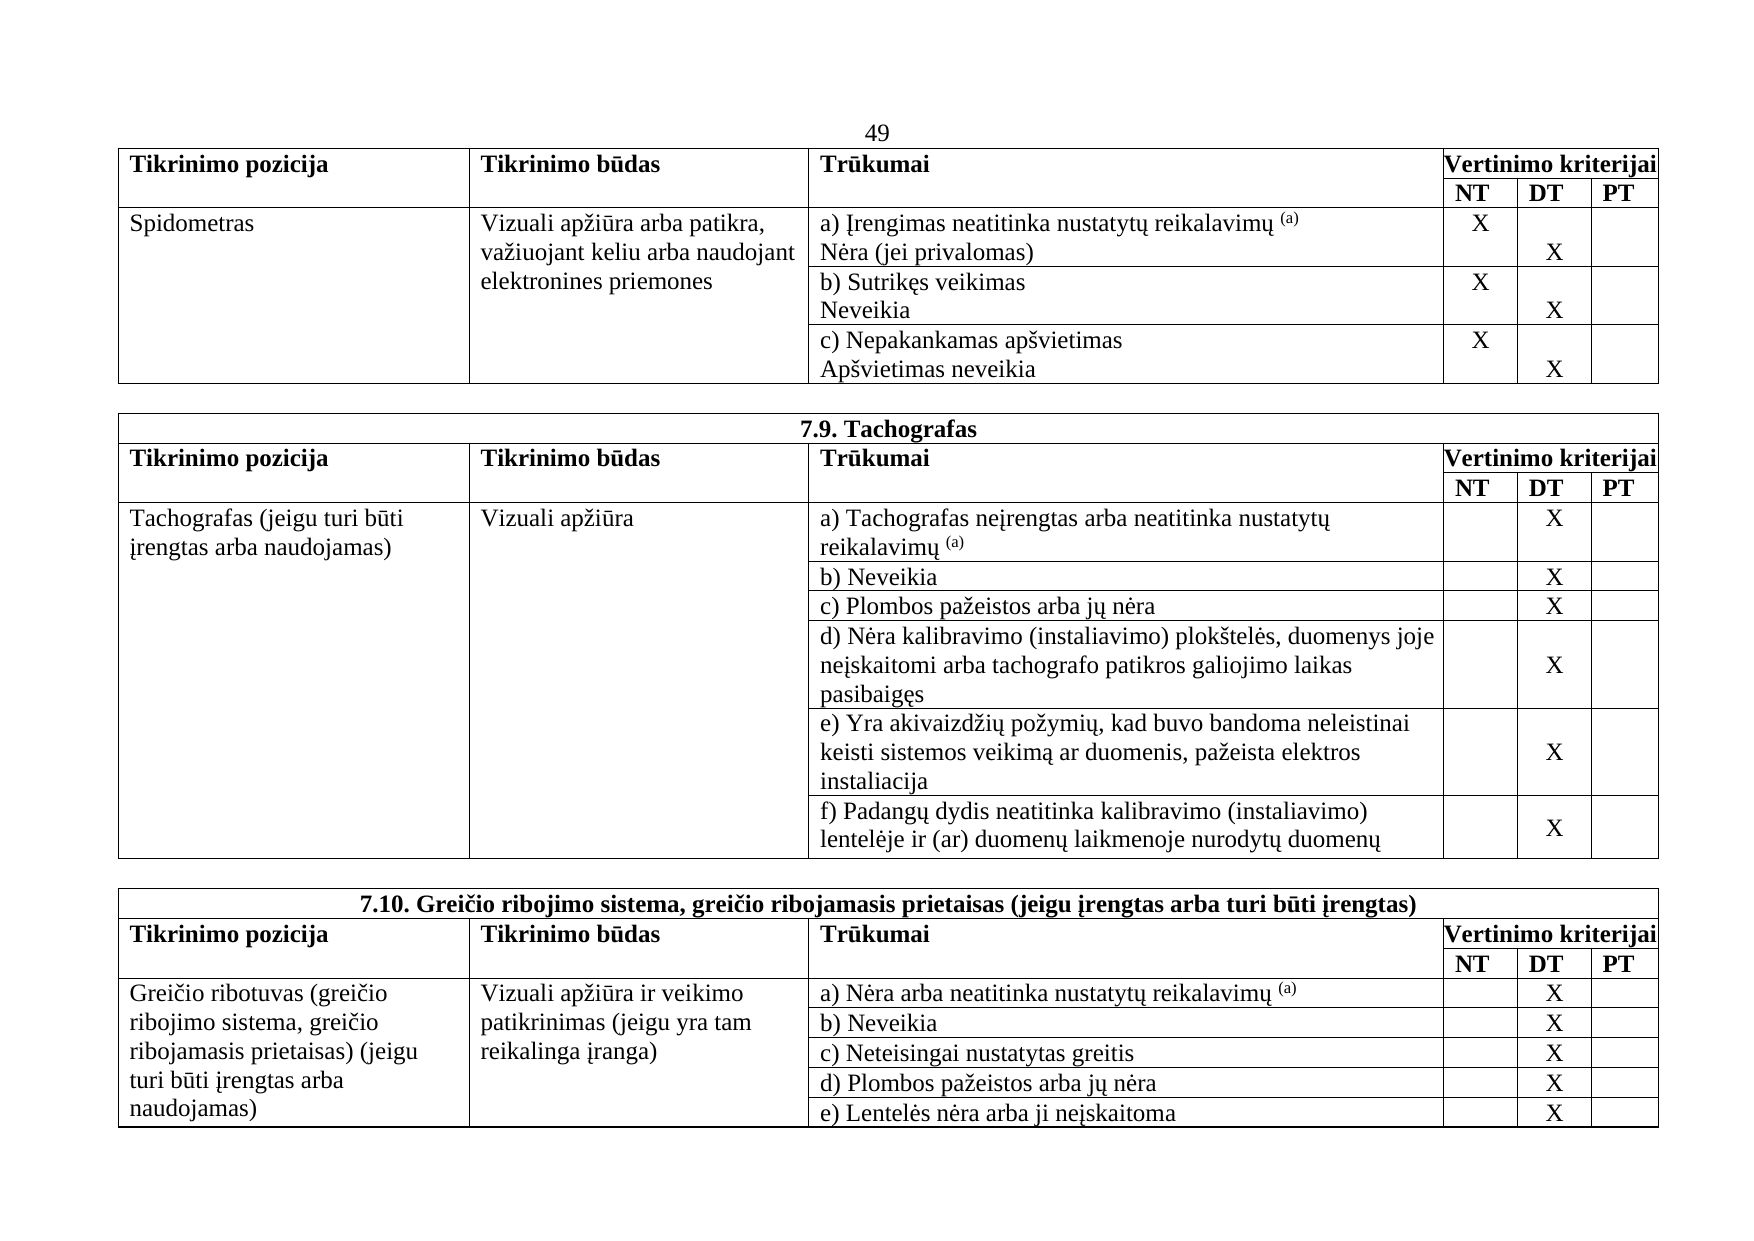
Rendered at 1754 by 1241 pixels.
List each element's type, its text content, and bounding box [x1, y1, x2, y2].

table_header 7.10. Greičio ribojimo sistema, greičio ribojamasis prietaisas (jeigu įrengtas arba turi būti įrengtas) [119, 889, 1658, 918]
table_cell X [1518, 1098, 1591, 1126]
table_cell Tachografas (jeigu turi būti įrengtas arba naudojamas) [119, 503, 469, 858]
table_header 7.9. Tachografas [119, 414, 1658, 442]
table_cell [1592, 208, 1658, 266]
table_cell PT [1592, 179, 1658, 207]
table_cell [1444, 796, 1517, 858]
table_cell [1444, 1068, 1517, 1097]
table_cell X [1518, 1038, 1591, 1067]
table_cell Trūkumai [809, 149, 1443, 207]
table_cell Vizuali apžiūra arba patikra, važiuojant keliu arba naudojant elektronines priemones [470, 208, 808, 383]
table_cell [1444, 562, 1517, 590]
table_cell [1444, 503, 1517, 561]
table_cell [1444, 1038, 1517, 1067]
table_cell a) Nėra arba neatitinka nustatytų reikalavimų (a) [809, 979, 1443, 1007]
table_cell [1592, 796, 1658, 858]
table_cell Trūkumai [809, 444, 1443, 502]
table_cell NT [1444, 179, 1517, 207]
table_cell X [1518, 591, 1591, 620]
table_cell X [1518, 979, 1591, 1007]
table_cell d) Plombos pažeistos arba jų nėra [809, 1068, 1443, 1097]
table_cell DT [1518, 179, 1591, 207]
table_cell NT [1444, 473, 1517, 502]
table_cell a) Įrengimas neatitinka nustatytų reikalavimų (a) Nėra (jei privalomas) [809, 208, 1443, 266]
table_cell [1592, 1098, 1658, 1126]
table_cell [1592, 562, 1658, 590]
table_cell [1444, 591, 1517, 620]
table_cell [1592, 709, 1658, 795]
table_cell Trūkumai [809, 919, 1443, 977]
table_cell Vizuali apžiūra ir veikimo patikrinimas (jeigu yra tam reikalinga įranga) [470, 979, 808, 1126]
table_cell [1592, 1068, 1658, 1097]
table_cell [1444, 1008, 1517, 1037]
table_cell [1592, 591, 1658, 620]
table_cell X [1518, 503, 1591, 561]
table_cell Vertinimo kriterijai [1444, 919, 1658, 948]
table_cell b) Neveikia [809, 562, 1443, 590]
table_cell a) Tachografas neįrengtas arba neatitinka nustatytų reikalavimų (a) [809, 503, 1443, 561]
table_cell Vertinimo kriterijai [1444, 444, 1658, 472]
table_cell X [1518, 1008, 1591, 1037]
table_cell Greičio ribotuvas (greičio ribojimo sistema, greičio ribojamasis prietaisas) (jeigu turi būti įrengtas arba naudojamas) [119, 979, 469, 1126]
table_cell [1444, 709, 1517, 795]
table_cell X [1518, 208, 1591, 266]
table_cell [1592, 1038, 1658, 1067]
table_cell Tikrinimo pozicija [119, 444, 469, 502]
table_cell PT [1592, 473, 1658, 502]
table_cell [1592, 621, 1658, 707]
table_cell c) Plombos pažeistos arba jų nėra [809, 591, 1443, 620]
table_cell [1592, 979, 1658, 1007]
table_cell Tikrinimo pozicija [119, 149, 469, 207]
table_cell [1592, 325, 1658, 383]
table_cell [1444, 1098, 1517, 1126]
table_cell X [1444, 208, 1517, 266]
table_cell X [1518, 325, 1591, 383]
table_cell Tikrinimo būdas [470, 919, 808, 977]
table_cell Tikrinimo pozicija [119, 919, 469, 977]
table_cell b) Neveikia [809, 1008, 1443, 1037]
table_cell DT [1518, 473, 1591, 502]
table_cell [1592, 267, 1658, 324]
table_cell f) Padangų dydis neatitinka kalibravimo (instaliavimo) lentelėje ir (ar) duomenų laikmenoje nurodytų duomenų [809, 796, 1443, 858]
table_cell c) Nepakankamas apšvietimas Apšvietimas neveikia [809, 325, 1443, 383]
table_cell X [1518, 562, 1591, 590]
table_cell X [1518, 709, 1591, 795]
table_cell e) Yra akivaizdžių požymių, kad buvo bandoma neleistinai keisti sistemos veikimą ar duomenis, pažeista elektros instaliacija [809, 709, 1443, 795]
table_cell c) Neteisingai nustatytas greitis [809, 1038, 1443, 1067]
table_cell Spidometras [119, 208, 469, 383]
table_cell e) Lentelės nėra arba ji neįskaitoma [809, 1098, 1443, 1126]
table_cell X [1518, 267, 1591, 324]
table_cell [1592, 1008, 1658, 1037]
table_cell d) Nėra kalibravimo (instaliavimo) plokštelės, duomenys joje neįskaitomi arba tachografo patikros galiojimo laikas pasibaigęs [809, 621, 1443, 707]
table_cell b) Sutrikęs veikimas Neveikia [809, 267, 1443, 324]
table_cell [1592, 503, 1658, 561]
table_cell DT [1518, 949, 1591, 977]
table_cell Vertinimo kriterijai [1444, 149, 1658, 177]
table_cell Vizuali apžiūra [470, 503, 808, 858]
table_cell X [1518, 796, 1591, 858]
table_cell X [1444, 267, 1517, 324]
table_cell PT [1592, 949, 1658, 977]
table_cell Tikrinimo būdas [470, 149, 808, 207]
table_cell X [1444, 325, 1517, 383]
table_cell Tikrinimo būdas [470, 444, 808, 502]
table_cell [1444, 621, 1517, 707]
table_cell X [1518, 621, 1591, 707]
table_cell NT [1444, 949, 1517, 977]
table_cell [1444, 979, 1517, 1007]
table_cell X [1518, 1068, 1591, 1097]
